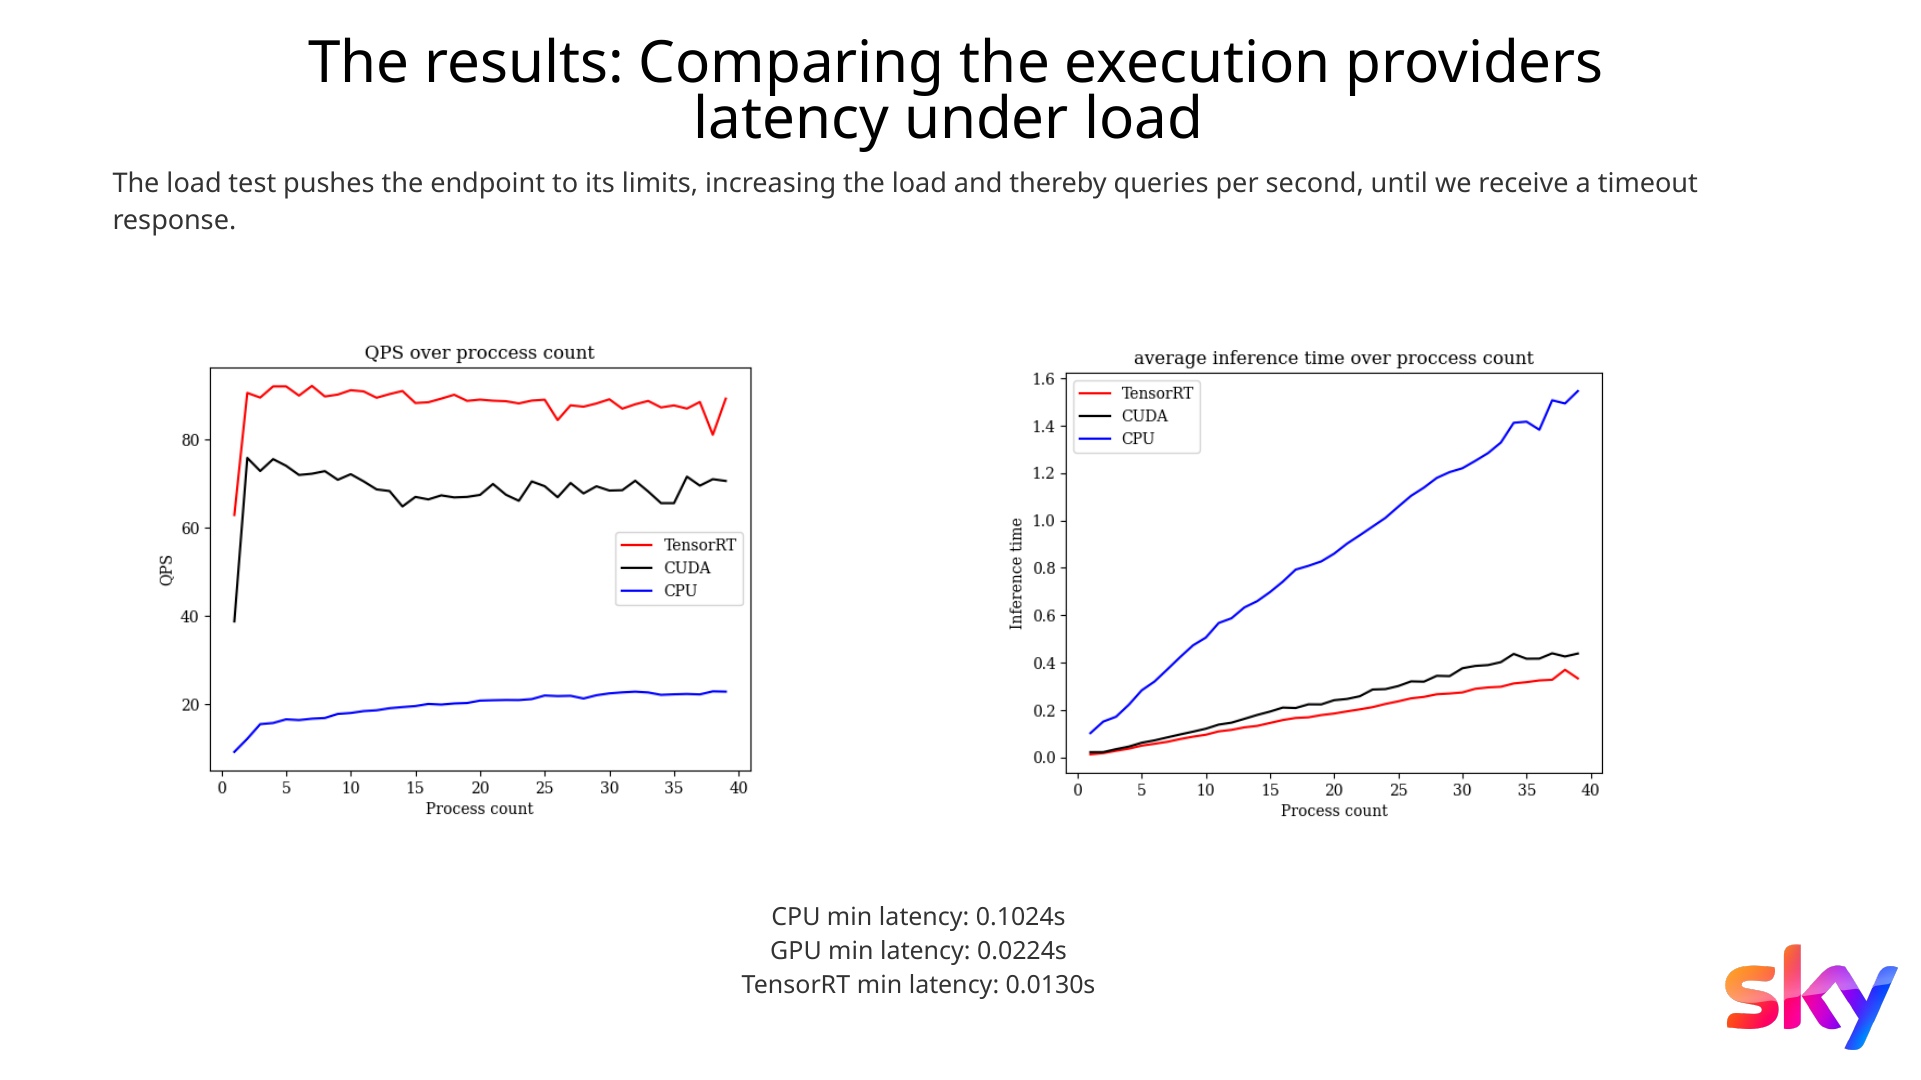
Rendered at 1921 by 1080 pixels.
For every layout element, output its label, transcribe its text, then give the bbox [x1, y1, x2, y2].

picture [1002, 336, 1629, 841]
picture [1725, 944, 1898, 1051]
title The load test pushes the endpoint to its limits, increasing the load and thereby queries per second, until we receive a timeout response. [112, 174, 1801, 301]
picture [150, 337, 769, 826]
title CPU min latency: 0.1024s GPU min latency: 0.0224s TensorRT min latency: 0.0130s [75, 887, 1763, 1013]
title The results: Comparing the execution providers latency under load [262, 38, 1650, 151]
